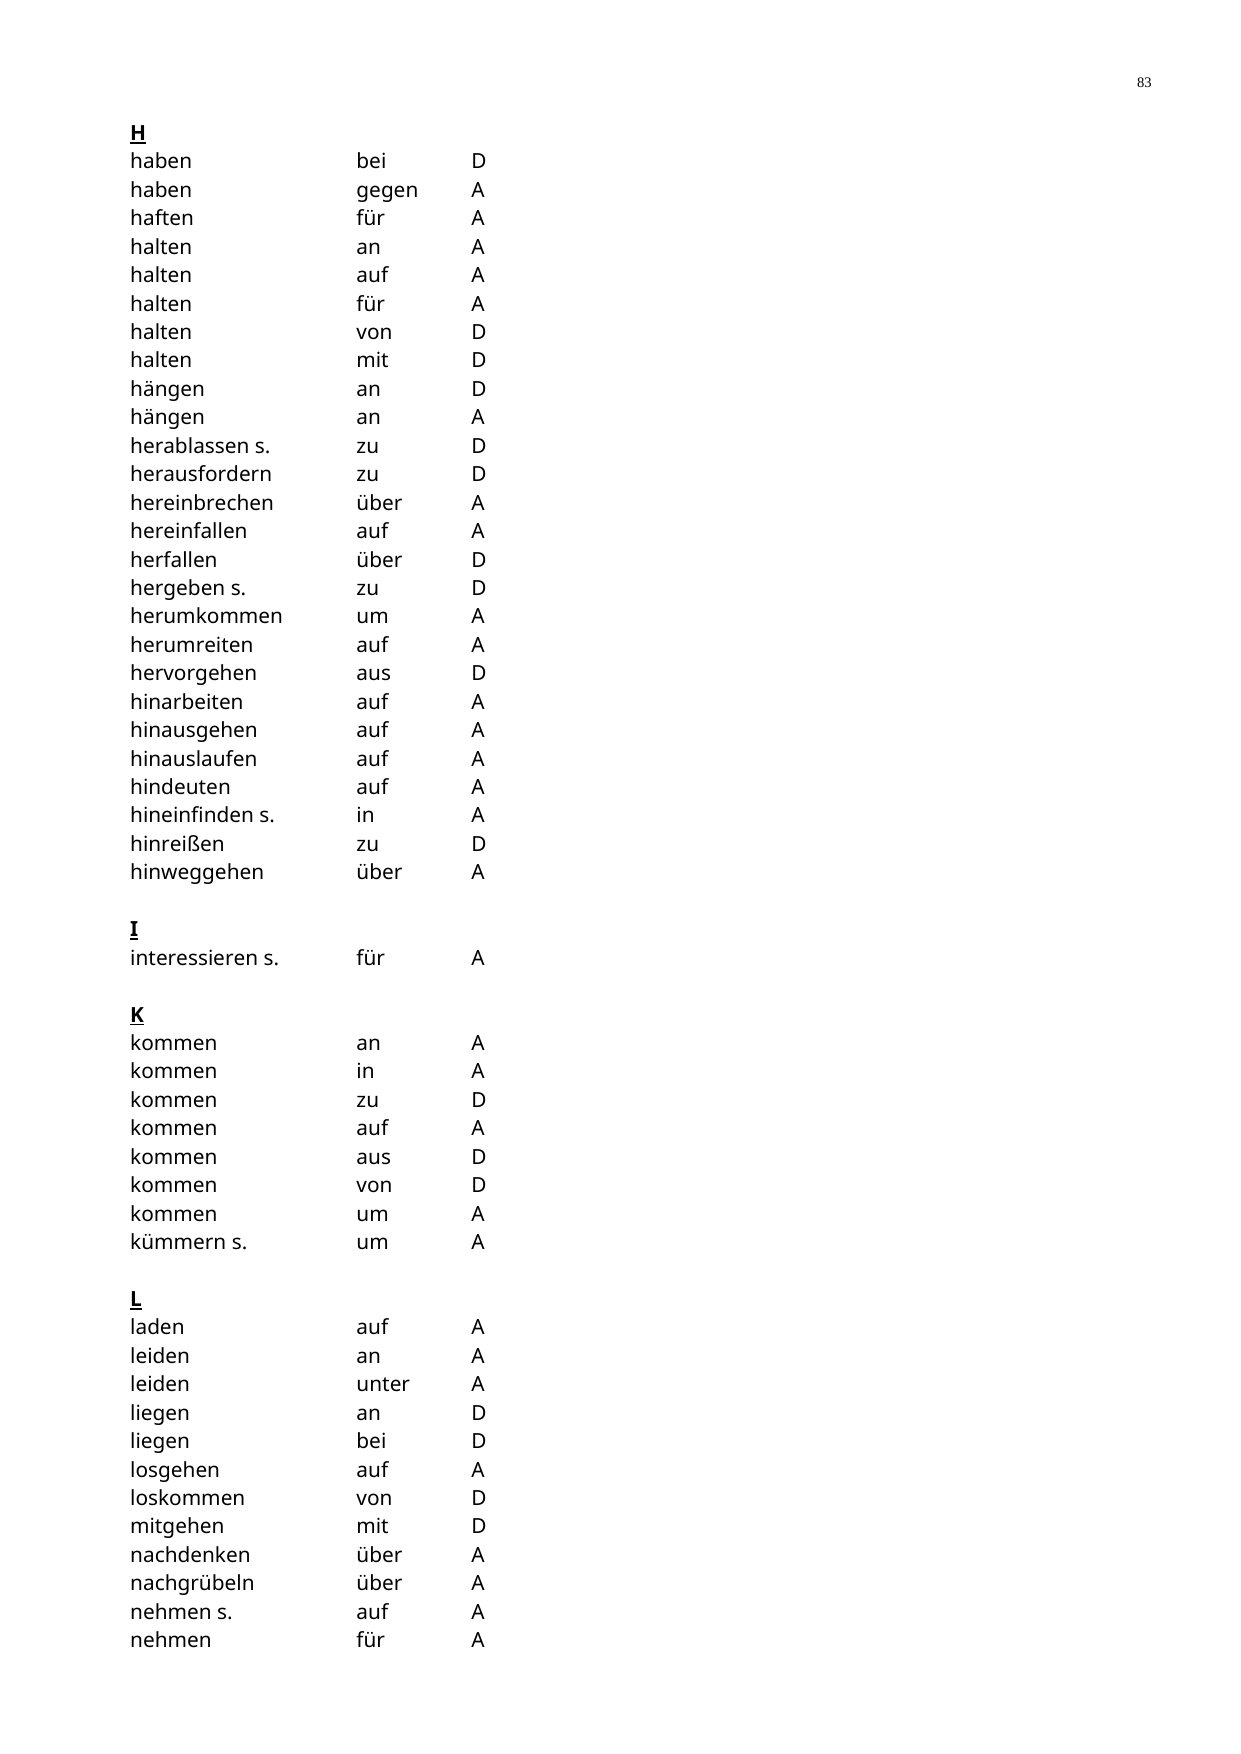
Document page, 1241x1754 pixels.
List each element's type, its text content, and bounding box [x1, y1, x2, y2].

table_cell haben [119, 175, 345, 203]
table_cell kümmern s. [119, 1227, 345, 1256]
table_cell an [345, 1028, 460, 1057]
table_cell herumreiten [119, 630, 345, 658]
table_cell A [460, 1341, 517, 1369]
table_cell K [119, 1000, 345, 1028]
table_cell D [460, 829, 517, 857]
table_cell von [345, 1483, 460, 1512]
table_cell [460, 1256, 517, 1284]
table_cell herausfordern [119, 459, 345, 488]
table_cell nehmen [119, 1625, 345, 1654]
table_cell gegen [345, 175, 460, 203]
table_cell A [460, 1227, 517, 1256]
table_cell um [345, 1199, 460, 1227]
table_cell zu [345, 829, 460, 857]
table_cell herablassen s. [119, 431, 345, 459]
table_cell A [460, 801, 517, 829]
table_cell [345, 1000, 460, 1028]
table_cell haben [119, 147, 345, 175]
table_cell D [460, 1170, 517, 1199]
table_cell [345, 1284, 460, 1312]
table_cell auf [345, 630, 460, 658]
table_cell D [460, 1483, 517, 1512]
table_cell D [460, 317, 517, 346]
table_cell A [460, 175, 517, 203]
table_cell hängen [119, 403, 345, 431]
table_cell auf [345, 715, 460, 744]
table_cell halten [119, 317, 345, 346]
table_cell kommen [119, 1142, 345, 1170]
table_cell D [460, 431, 517, 459]
table_cell kommen [119, 1199, 345, 1227]
table_cell zu [345, 573, 460, 602]
table_cell hindeuten [119, 772, 345, 801]
table_cell losgehen [119, 1455, 345, 1483]
table_cell D [460, 659, 517, 687]
table_cell auf [345, 1114, 460, 1142]
table_cell zu [345, 431, 460, 459]
table_cell für [345, 943, 460, 971]
table_cell nehmen s. [119, 1597, 345, 1625]
table_cell hergeben s. [119, 573, 345, 602]
table_cell zu [345, 459, 460, 488]
table_cell kommen [119, 1028, 345, 1057]
table_cell über [345, 858, 460, 886]
table_cell loskommen [119, 1483, 345, 1512]
table_cell bei [345, 147, 460, 175]
table_cell über [345, 545, 460, 573]
table_cell hinauslaufen [119, 744, 345, 772]
table_cell unter [345, 1369, 460, 1398]
table_cell [345, 886, 460, 914]
table_cell D [460, 346, 517, 374]
table_cell A [460, 1369, 517, 1398]
table_cell [460, 118, 517, 147]
table_cell kommen [119, 1170, 345, 1199]
table_cell herfallen [119, 545, 345, 573]
table_cell A [460, 1540, 517, 1568]
table_cell halten [119, 260, 345, 289]
table_cell A [460, 1455, 517, 1483]
table_cell D [460, 1426, 517, 1455]
table_cell A [460, 1114, 517, 1142]
table_cell nachgrübeln [119, 1569, 345, 1597]
table_cell hineinfinden s. [119, 801, 345, 829]
table_cell A [460, 1028, 517, 1057]
table_cell herumkommen [119, 602, 345, 630]
table_cell [119, 1256, 345, 1284]
table_cell halten [119, 232, 345, 260]
table_cell auf [345, 687, 460, 715]
table_cell für [345, 289, 460, 317]
table_cell nachdenken [119, 1540, 345, 1568]
table_cell A [460, 516, 517, 545]
table_cell [345, 1256, 460, 1284]
table_cell von [345, 317, 460, 346]
table_cell laden [119, 1313, 345, 1341]
table_cell A [460, 1569, 517, 1597]
table_cell liegen [119, 1426, 345, 1455]
table_cell D [460, 459, 517, 488]
table_cell H [119, 118, 345, 147]
table_cell [345, 118, 460, 147]
table_cell [460, 1284, 517, 1312]
table_cell um [345, 1227, 460, 1256]
table_cell hinreißen [119, 829, 345, 857]
table_cell A [460, 488, 517, 516]
table_cell aus [345, 1142, 460, 1170]
table_cell D [460, 545, 517, 573]
table_cell [119, 971, 345, 1000]
table_cell mit [345, 1512, 460, 1540]
table_cell hereinbrechen [119, 488, 345, 516]
table_cell A [460, 204, 517, 232]
table_cell liegen [119, 1398, 345, 1426]
table_cell mit [345, 346, 460, 374]
table_cell A [460, 744, 517, 772]
table_cell hängen [119, 374, 345, 402]
table_cell A [460, 687, 517, 715]
table_cell kommen [119, 1057, 345, 1085]
table_cell [460, 886, 517, 914]
table_cell auf [345, 1597, 460, 1625]
table_cell mitgehen [119, 1512, 345, 1540]
table_cell A [460, 858, 517, 886]
table_cell halten [119, 346, 345, 374]
table_cell hinweggehen [119, 858, 345, 886]
table_cell von [345, 1170, 460, 1199]
table_cell A [460, 715, 517, 744]
table_cell über [345, 1540, 460, 1568]
table_cell hereinfallen [119, 516, 345, 545]
table_cell an [345, 1398, 460, 1426]
table_cell A [460, 602, 517, 630]
table_cell A [460, 1313, 517, 1341]
table_cell [460, 971, 517, 1000]
table_cell [345, 914, 460, 943]
table_cell über [345, 1569, 460, 1597]
table_cell hinausgehen [119, 715, 345, 744]
table_cell an [345, 403, 460, 431]
table_cell [345, 971, 460, 1000]
table_cell auf [345, 772, 460, 801]
table_cell bei [345, 1426, 460, 1455]
table_cell A [460, 260, 517, 289]
table_cell zu [345, 1085, 460, 1113]
table_cell in [345, 801, 460, 829]
table_cell für [345, 1625, 460, 1654]
table_cell D [460, 573, 517, 602]
table_cell auf [345, 516, 460, 545]
table_cell auf [345, 260, 460, 289]
table_cell leiden [119, 1341, 345, 1369]
table_cell D [460, 1085, 517, 1113]
table_cell A [460, 1057, 517, 1085]
table_cell A [460, 1625, 517, 1654]
table_cell [460, 1000, 517, 1028]
table_cell A [460, 630, 517, 658]
table_cell an [345, 232, 460, 260]
table_cell D [460, 1512, 517, 1540]
table_cell leiden [119, 1369, 345, 1398]
table_cell halten [119, 289, 345, 317]
table_cell A [460, 232, 517, 260]
table_cell I [119, 914, 345, 943]
table_cell A [460, 403, 517, 431]
table_cell auf [345, 1455, 460, 1483]
table_cell [119, 886, 345, 914]
table_cell haften [119, 204, 345, 232]
table_cell A [460, 1199, 517, 1227]
table_cell hervorgehen [119, 659, 345, 687]
table_cell aus [345, 659, 460, 687]
table_cell D [460, 1398, 517, 1426]
table_cell D [460, 1142, 517, 1170]
table_cell auf [345, 744, 460, 772]
table_cell in [345, 1057, 460, 1085]
table_cell A [460, 772, 517, 801]
table_cell D [460, 147, 517, 175]
table_cell hinarbeiten [119, 687, 345, 715]
table_cell um [345, 602, 460, 630]
table_cell L [119, 1284, 345, 1312]
table_cell an [345, 1341, 460, 1369]
table_cell [460, 914, 517, 943]
table_cell auf [345, 1313, 460, 1341]
table_cell A [460, 1597, 517, 1625]
table_cell kommen [119, 1085, 345, 1113]
table_cell interessieren s. [119, 943, 345, 971]
table_cell A [460, 289, 517, 317]
table_cell kommen [119, 1114, 345, 1142]
table_cell D [460, 374, 517, 402]
table_cell für [345, 204, 460, 232]
table_cell an [345, 374, 460, 402]
table_cell über [345, 488, 460, 516]
table_cell A [460, 943, 517, 971]
